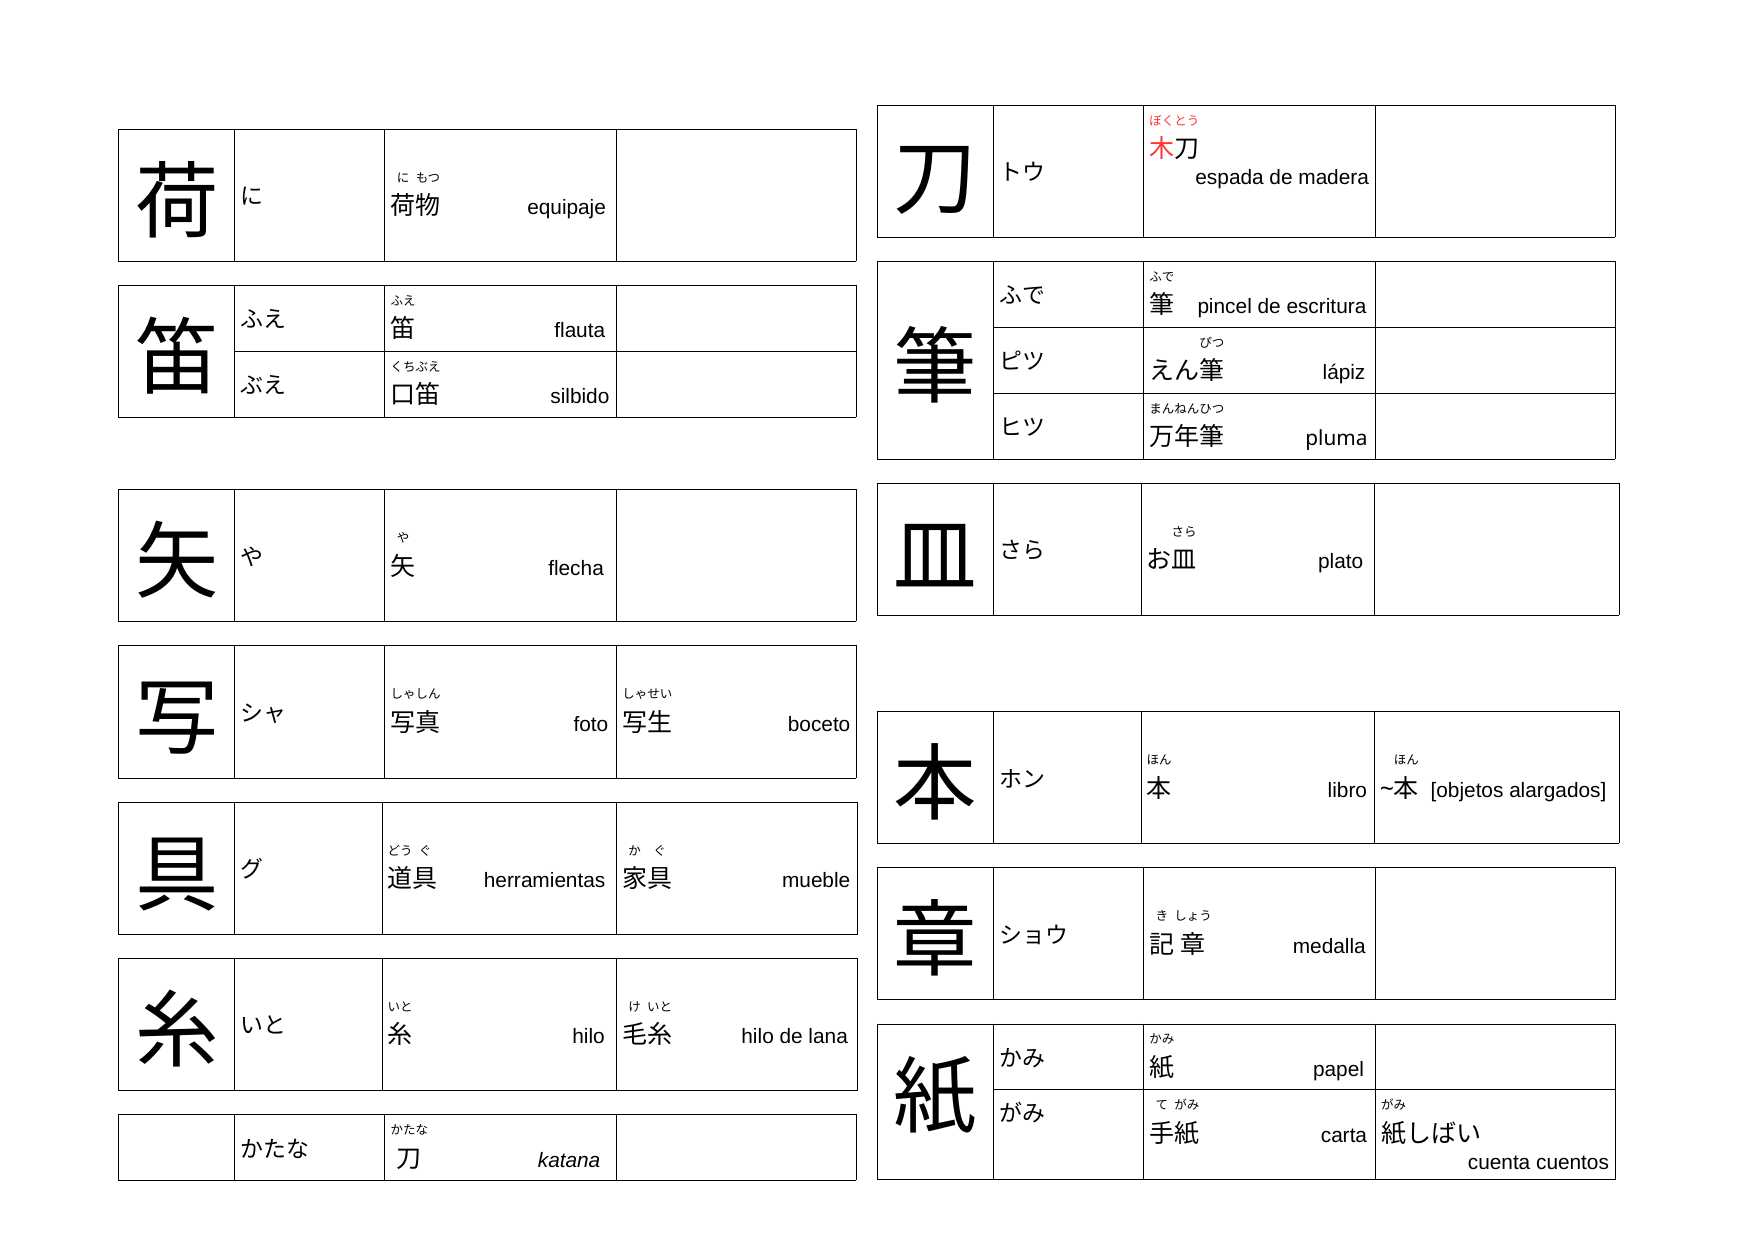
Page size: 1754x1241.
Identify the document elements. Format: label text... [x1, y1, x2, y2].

table_cell [1376, 328, 1615, 393]
table_header ふえ [235, 286, 384, 351]
table_header さら [994, 484, 1141, 615]
table_header 荷に物もつ equipaje [385, 130, 616, 261]
table_cell 手て紙がみ carta [1144, 1090, 1375, 1179]
table_header 紙かみ papel [1144, 1025, 1375, 1089]
table_header [1376, 262, 1615, 327]
table_header 糸 [119, 959, 234, 1090]
table_header [119, 1115, 234, 1180]
table_header ショウ [994, 868, 1143, 999]
table_header や [235, 490, 384, 621]
table_header 筆ふで pincel de escritura [1144, 262, 1375, 327]
table_header [617, 490, 856, 621]
table_header いと [235, 959, 382, 1090]
table_header [1376, 1025, 1615, 1089]
table_header 写しゃ生せい boceto [617, 646, 856, 777]
table_header 家か具ぐ mueble [617, 803, 857, 934]
table_header グ [235, 803, 382, 934]
table_cell [617, 352, 856, 417]
table_cell ピツ [994, 328, 1143, 393]
table_header [1375, 484, 1619, 615]
table_header 糸いと hilo [383, 959, 616, 1090]
table_header 笛ふえ flauta [385, 286, 616, 351]
table_header 矢や flecha [385, 490, 616, 621]
table_header 刀 [878, 106, 993, 237]
table_header 具 [119, 803, 234, 934]
table_header 写 [119, 646, 234, 777]
table_cell えん筆ぴつ lápiz [1144, 328, 1375, 393]
table_header 本ほん libro [1142, 712, 1374, 843]
table_cell ぶえ [235, 352, 384, 417]
table_header 本 [878, 712, 993, 843]
table_header に [235, 130, 384, 261]
table_cell トウ [994, 106, 1143, 237]
table_header ホン [994, 712, 1141, 843]
table_header [617, 130, 856, 261]
table_cell 紙がみしばい cuenta cuentos [1376, 1090, 1615, 1179]
table_header 写しゃ真しん foto [385, 646, 616, 777]
table_header [617, 286, 856, 351]
table_header 荷 [119, 130, 234, 261]
table_header 毛け糸いと hilo de lana [617, 959, 857, 1090]
table_cell がみ [994, 1090, 1143, 1179]
table_cell [1376, 394, 1615, 459]
table_header ~本ほん [objetos alargados] [1375, 712, 1619, 843]
table_cell 万まん年ねん筆ひつ pluma [1144, 394, 1375, 459]
table_header [617, 1115, 856, 1180]
table_cell [1376, 106, 1615, 237]
table_header シャ [235, 646, 384, 777]
table_header 紙 [878, 1025, 993, 1179]
table_cell ヒツ [994, 394, 1143, 459]
table_header [1376, 868, 1615, 999]
table_cell 木ぼく刀とう espada de madera [1144, 106, 1375, 237]
table_header 道どう具ぐ herramientas [383, 803, 616, 934]
table_header ふで [994, 262, 1143, 327]
table_header 矢 [119, 490, 234, 621]
table_header かたな [235, 1115, 384, 1180]
table_header 章 [878, 868, 993, 999]
table_header 皿 [878, 484, 993, 615]
table_header 筆 [878, 262, 993, 459]
table_header 笛 [119, 286, 234, 417]
table_header お皿さら plato [1142, 484, 1374, 615]
table_header 刀かたな katana [385, 1115, 616, 1180]
table_header 記き章しょう medalla [1144, 868, 1375, 999]
table_header かみ [994, 1025, 1143, 1089]
table_cell 口くち笛ぶえ silbido [385, 352, 616, 417]
